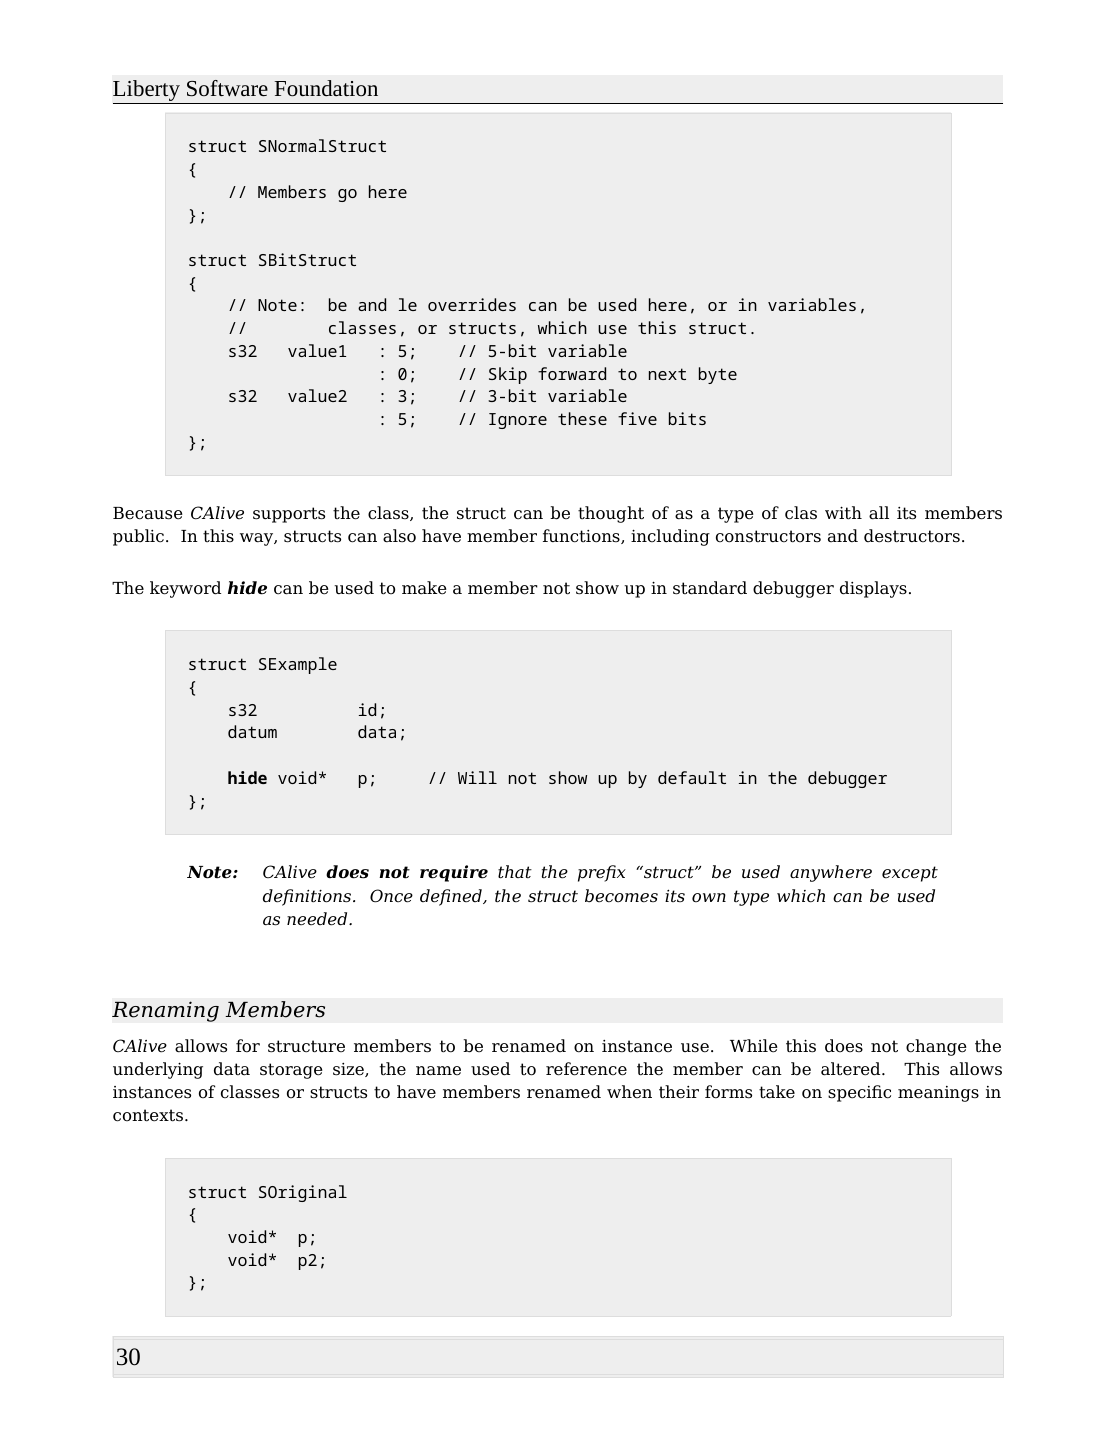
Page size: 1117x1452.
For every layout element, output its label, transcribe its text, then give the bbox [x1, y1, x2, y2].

text struct SNormalStruct { // Members go here }; struct SBitStruct { // Note: be and le overrides can be used here, or in variables, // classes, or structs, which use this struct. s32 value1 : 5; // 5-bit variable : 0; // Skip forward to next byte s32 value2 : 3; // 3-bit variable : 5; // Ignore these five bits }; [166, 114, 951, 475]
text The keyword hide can be used to make a member not show up in standard debugger displays. [112, 579, 1003, 598]
text Because CAlive supports the class, the struct can be thought of as a type of clas with all its members public. In this way, structs can also have member functions, including constructors and destructors. [112, 504, 1003, 547]
text struct SOriginal { void* p; void* p2; }; [166, 1159, 951, 1316]
text struct SExample { s32 id; datum data; hide void* p; // Will not show up by default in the debugger }; [166, 631, 951, 834]
text CAlive allows for structure members to be renamed on instance use. While this does not change the underlying data storage size, the name used to reference the member can be altered. This allows instances of classes or structs to have members renamed when their forms take on specific meanings in contexts. [112, 1037, 1003, 1126]
subtitle Renaming Members [112, 998, 1003, 1023]
text Note: CAlive does not require that the prefix “struct” be used anywhere except definitions. Once defined, the struct becomes its own type which can be used as needed. [187, 863, 938, 929]
